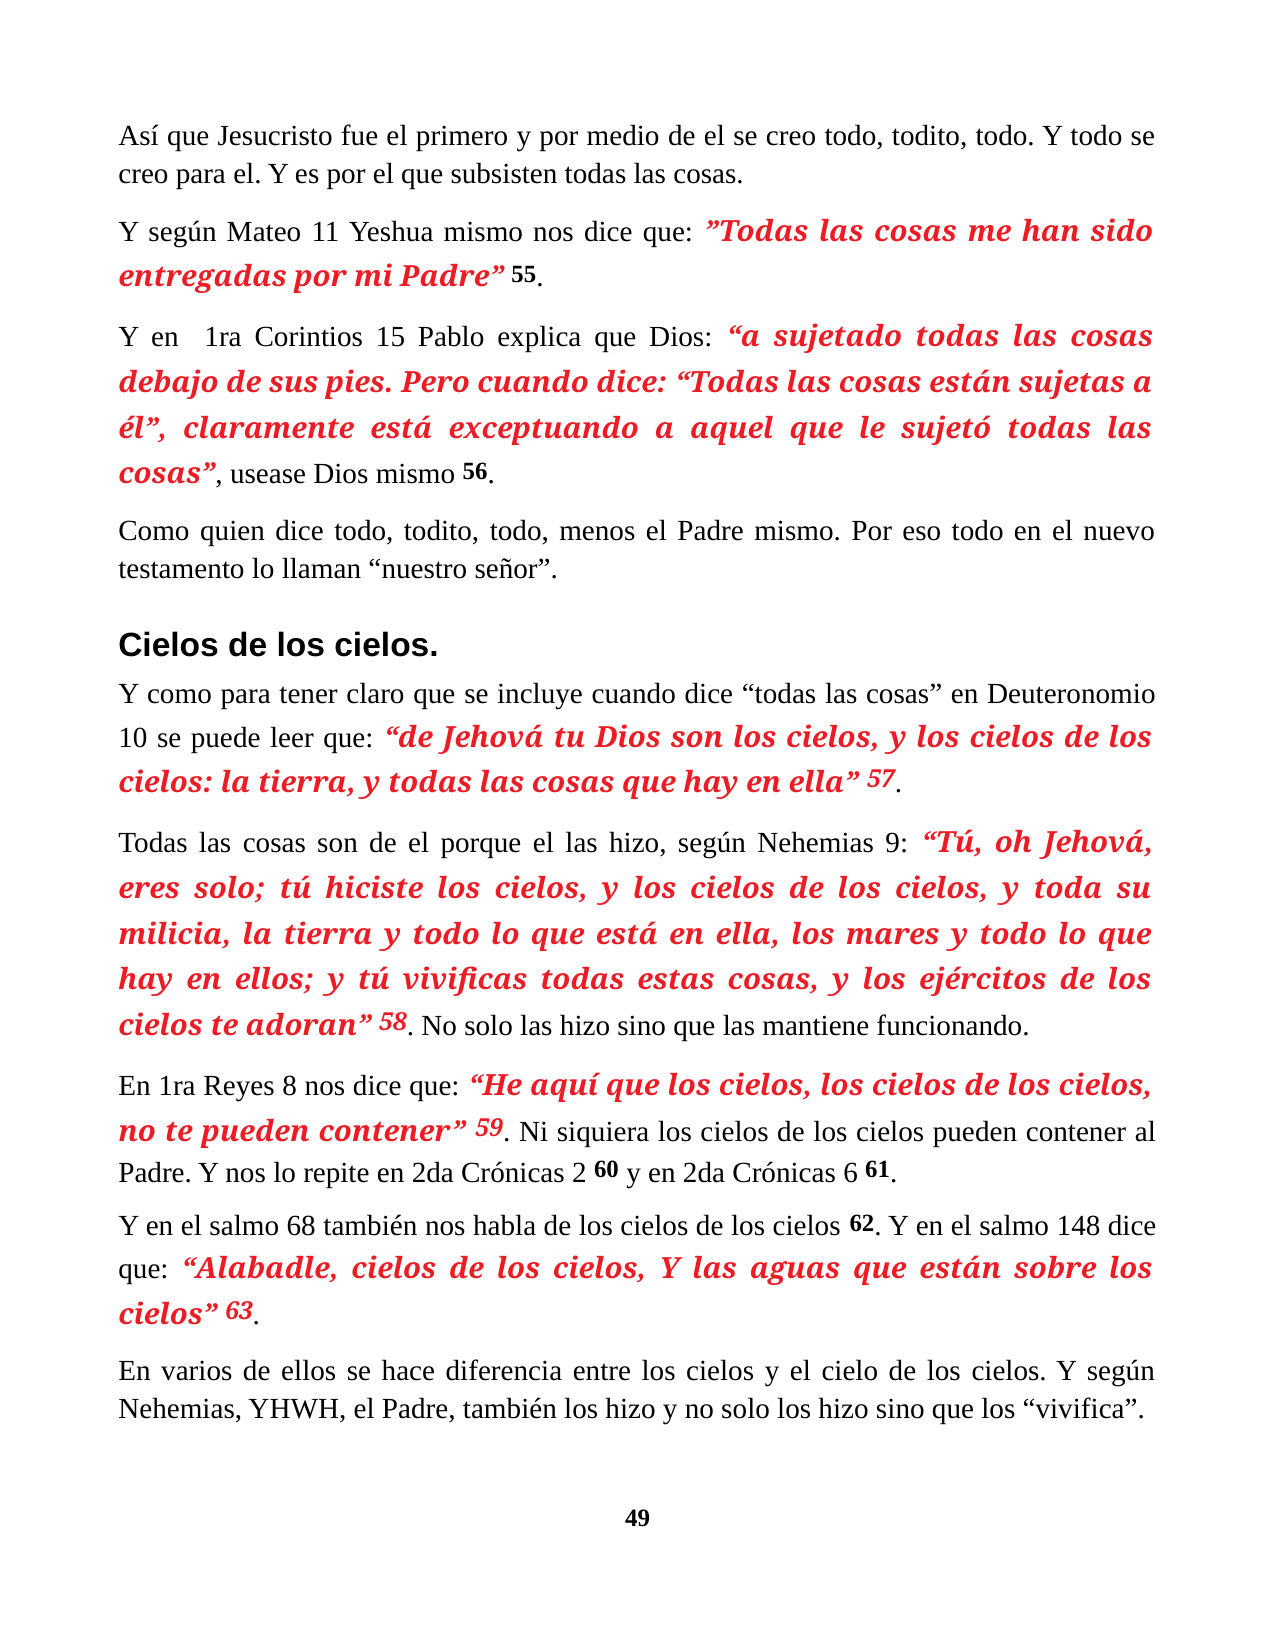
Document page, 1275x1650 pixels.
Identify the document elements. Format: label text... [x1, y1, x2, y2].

subtitle Cielos de los cielos. [118, 625, 1157, 664]
text Todas las cosas son de el porque el las hizo, según Nehemias 9: “Tú, oh Jehová, eres solo; tú hiciste los cielos, y los cielos de los cielos, y toda su milicia, la tierra y todo lo que está en ella, los mares y todo lo que hay en ellos; y tú vivificas todas estas cosas, y los ejércitos de los cielos te adoran” . No solo las hizo sino que las mantiene funcionando. [118, 822, 1157, 1044]
text Y según Mateo 11 Yeshua mismo nos dice que: ”Todas las cosas me han sido entregadas por mi Padre” . [118, 210, 1157, 295]
text Así que Jesucristo fue el primero y por medio de el se creo todo, todito, todo. Y todo se creo para el. Y es por el que subsisten todas las cosas. [118, 118, 1157, 190]
text Y en el salmo 68 también nos habla de los cielos de los cielos . Y en el salmo 148 dice que: “Alabadle, cielos de los cielos, Y las aguas que están sobre los cielos” . [118, 1208, 1157, 1333]
text En varios de ellos se hace diferencia entre los cielos y el cielo de los cielos. Y según Nehemias, YHWH, el Padre, también los hizo y no solo los hizo sino que los “vivifica”. [118, 1353, 1157, 1425]
text Como quien dice todo, todito, todo, menos el Padre mismo. Por eso todo en el nuevo testamento lo llaman “nuestro señor”. [118, 513, 1157, 585]
text Y en 1ra Corintios 15 Pablo explica que Dios: “a sujetado todas las cosas debajo de sus pies. Pero cuando dice: “Todas las cosas están sujetas a él”, claramente está exceptuando a aquel que le sujetó todas las cosas”, usease Dios mismo . [118, 316, 1157, 492]
text En 1ra Reyes 8 nos dice que: “He aquí que los cielos, los cielos de los cielos, no te pueden contener” . Ni siquiera los cielos de los cielos pueden contener al Padre. Y nos lo repite en 2da Crónicas 2 y en 2da Crónicas 6 . [118, 1064, 1157, 1188]
text Y como para tener claro que se incluye cuando dice “todas las cosas” en Deuteronomio 10 se puede leer que: “de Jehová tu Dios son los cielos, y los cielos de los cielos: la tierra, y todas las cosas que hay en ella” . [118, 676, 1157, 801]
